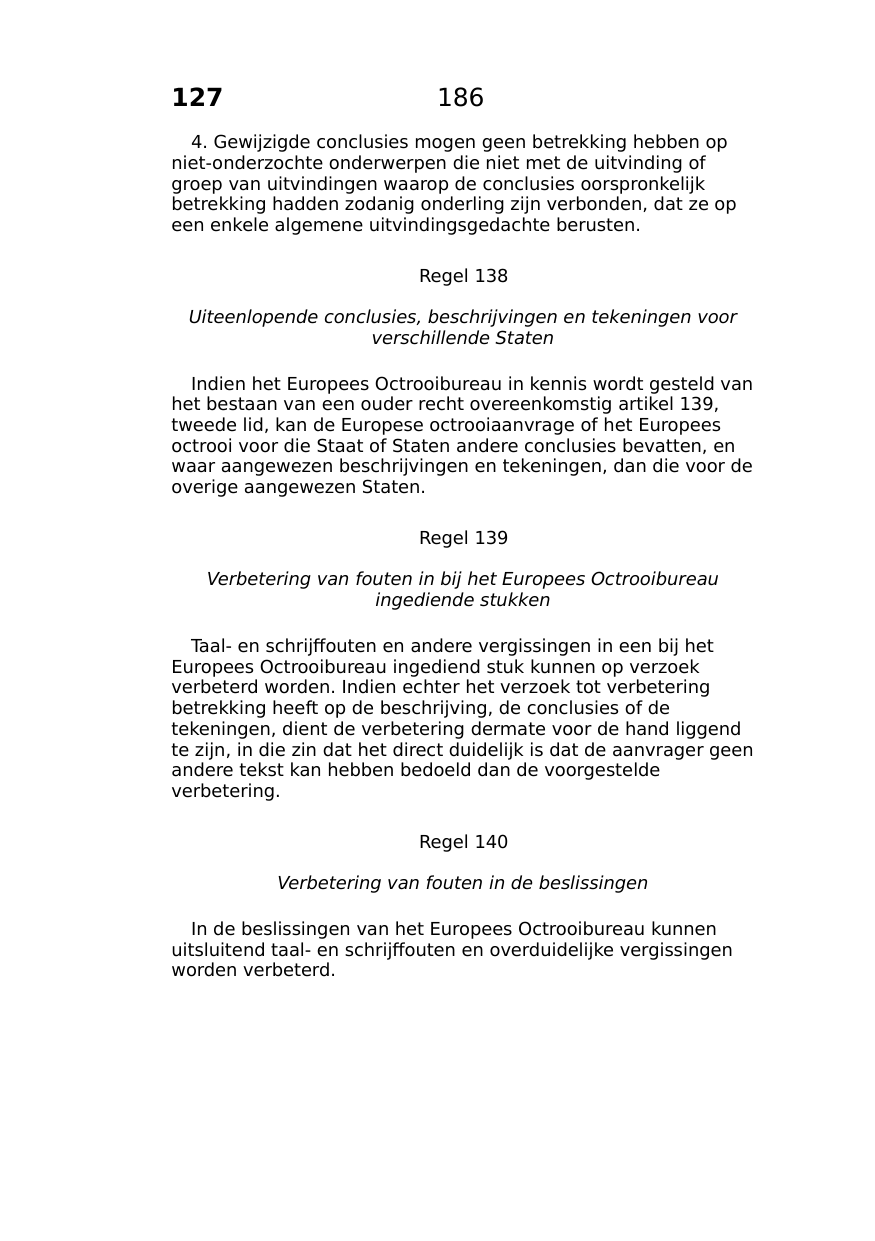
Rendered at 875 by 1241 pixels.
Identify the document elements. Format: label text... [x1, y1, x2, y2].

text Taal- en schrijffouten en andere vergissingen in een bij het Europees Octrooibureau ingediend stuk kunnen op verzoek verbeterd worden. Indien echter het verzoek tot verbetering betrekking heeft op de beschrijving, de conclusies of de tekeningen, dient de verbetering dermate voor de hand liggend te zijn, in die zin dat het direct duidelijk is dat de aanvrager geen andere tekst kan hebben bedoeld dan de voorgestelde verbetering. [171, 636, 756, 802]
subtitle Regel 140 Verbetering van fouten in de beslissingen [171, 832, 756, 894]
text 4. Gewijzigde conclusies mogen geen betrekking hebben op niet-onderzochte onderwerpen die niet met de uitvinding of groep van uitvindingen waarop de conclusies oorspronkelijk betrekking hadden zodanig onderling zijn verbonden, dat ze op een enkele algemene uitvindingsgedachte berusten. [171, 132, 756, 236]
text In de beslissingen van het Europees Octrooibureau kunnen uitsluitend taal- en schrijffouten en overduidelijke vergissingen worden verbeterd. [171, 919, 756, 981]
subtitle Regel 138 Uiteenlopende conclusies, beschrijvingen en tekeningen voor verschillende Staten [171, 266, 756, 348]
subtitle Regel 139 Verbetering van fouten in bij het Europees Octrooibureau ingediende stukken [171, 528, 756, 611]
text Indien het Europees Octrooibureau in kennis wordt gesteld van het bestaan van een ouder recht overeenkomstig artikel 139, tweede lid, kan de Europese octrooiaanvrage of het Europees octrooi voor die Staat of Staten andere conclusies bevatten, en waar aangewezen beschrijvingen en tekeningen, dan die voor de overige aangewezen Staten. [171, 373, 756, 498]
